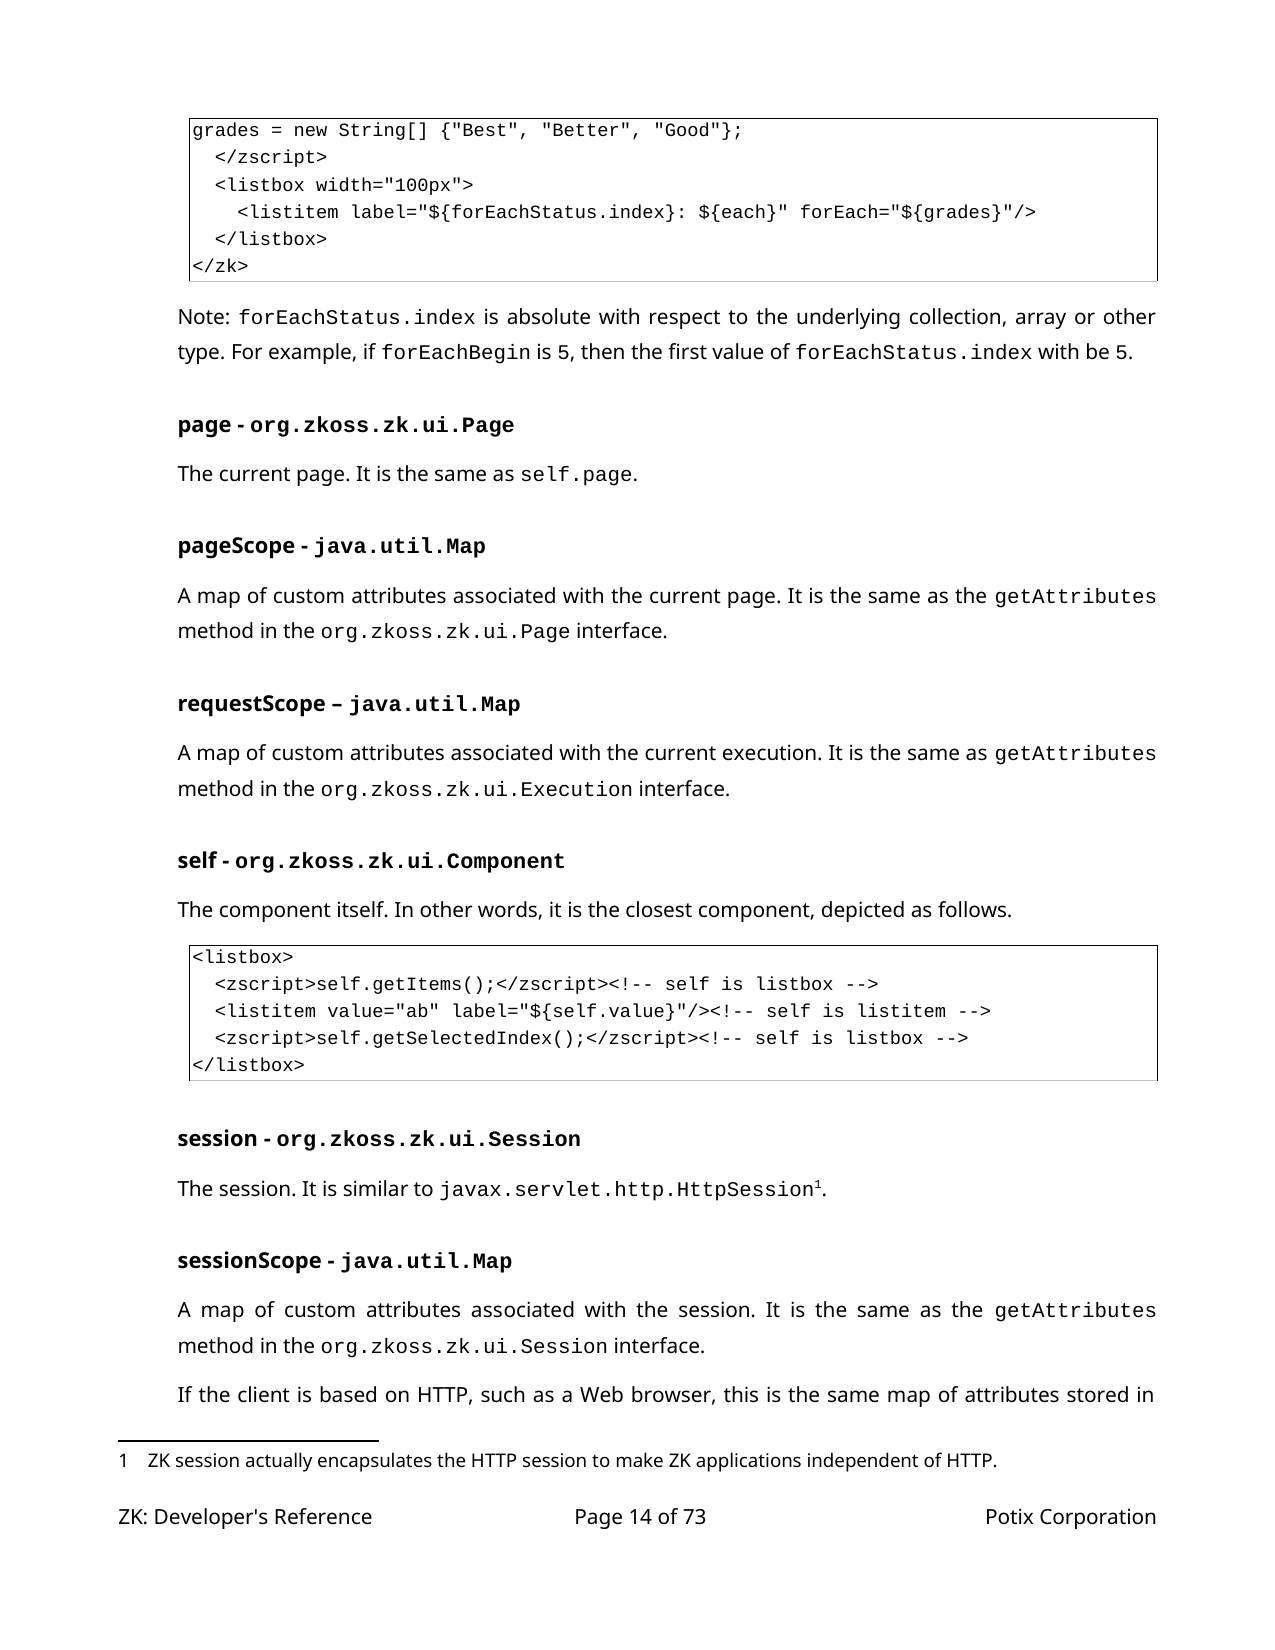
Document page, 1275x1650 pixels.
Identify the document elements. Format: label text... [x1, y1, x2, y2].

text </zscript> [190, 145, 1157, 169]
text A map of custom attributes associated with the current page. It is the same as the getAttributes method in the org.zkoss.zk.ui.Page interface. [177, 581, 1157, 645]
text <zscript>self.getItems();</zscript><!-- self is listbox --> [190, 972, 1157, 996]
text </listbox> [190, 227, 1157, 251]
text ZK session actually encapsulates the HTTP session to make ZK applications independent of HTTP. [118, 1447, 1157, 1473]
subtitle requestScope – java.util.Map [177, 688, 1157, 718]
subtitle sessionScope - java.util.Map [177, 1245, 1157, 1275]
text A map of custom attributes associated with the current execution. It is the same as getAttributes method in the org.zkoss.zk.ui.Execution interface. [177, 738, 1157, 802]
subtitle session - org.zkoss.zk.ui.Session [177, 1123, 1157, 1153]
text The session. It is similar to javax.servlet.http.HttpSession. [177, 1174, 1157, 1202]
text <listitem value="ab" label="${self.value}"/><!-- self is listitem --> [190, 999, 1157, 1023]
text Note: forEachStatus.index is absolute with respect to the underlying collection, array or other type. For example, if forEachBegin is 5, then the first value of forEachStatus.index with be 5. [177, 302, 1157, 366]
text <listbox width="100px"> [190, 172, 1157, 197]
subtitle pageScope - java.util.Map [177, 530, 1157, 560]
text The component itself. In other words, it is the closest component, depicted as follows. [177, 896, 1157, 924]
text <zscript>self.getSelectedIndex();</zscript><!-- self is listbox --> [190, 1026, 1157, 1050]
subtitle page - org.zkoss.zk.ui.Page [177, 408, 1157, 439]
text </zk> [190, 254, 1157, 281]
text <listbox> [190, 946, 1157, 969]
text </listbox> [190, 1053, 1157, 1080]
text If the client is based on HTTP, such as a Web browser, this is the same map of attributes stored in [177, 1380, 1157, 1408]
text grades = new String[] {"Best", "Better", "Good"}; [190, 119, 1157, 142]
text <listitem label="${forEachStatus.index}: ${each}" forEach="${grades}"/> [190, 200, 1157, 224]
text A map of custom attributes associated with the session. It is the same as the getAttributes method in the org.zkoss.zk.ui.Session interface. [177, 1296, 1157, 1359]
subtitle self - org.zkoss.zk.ui.Component [177, 845, 1157, 875]
text The current page. It is the same as self.page. [177, 459, 1157, 488]
